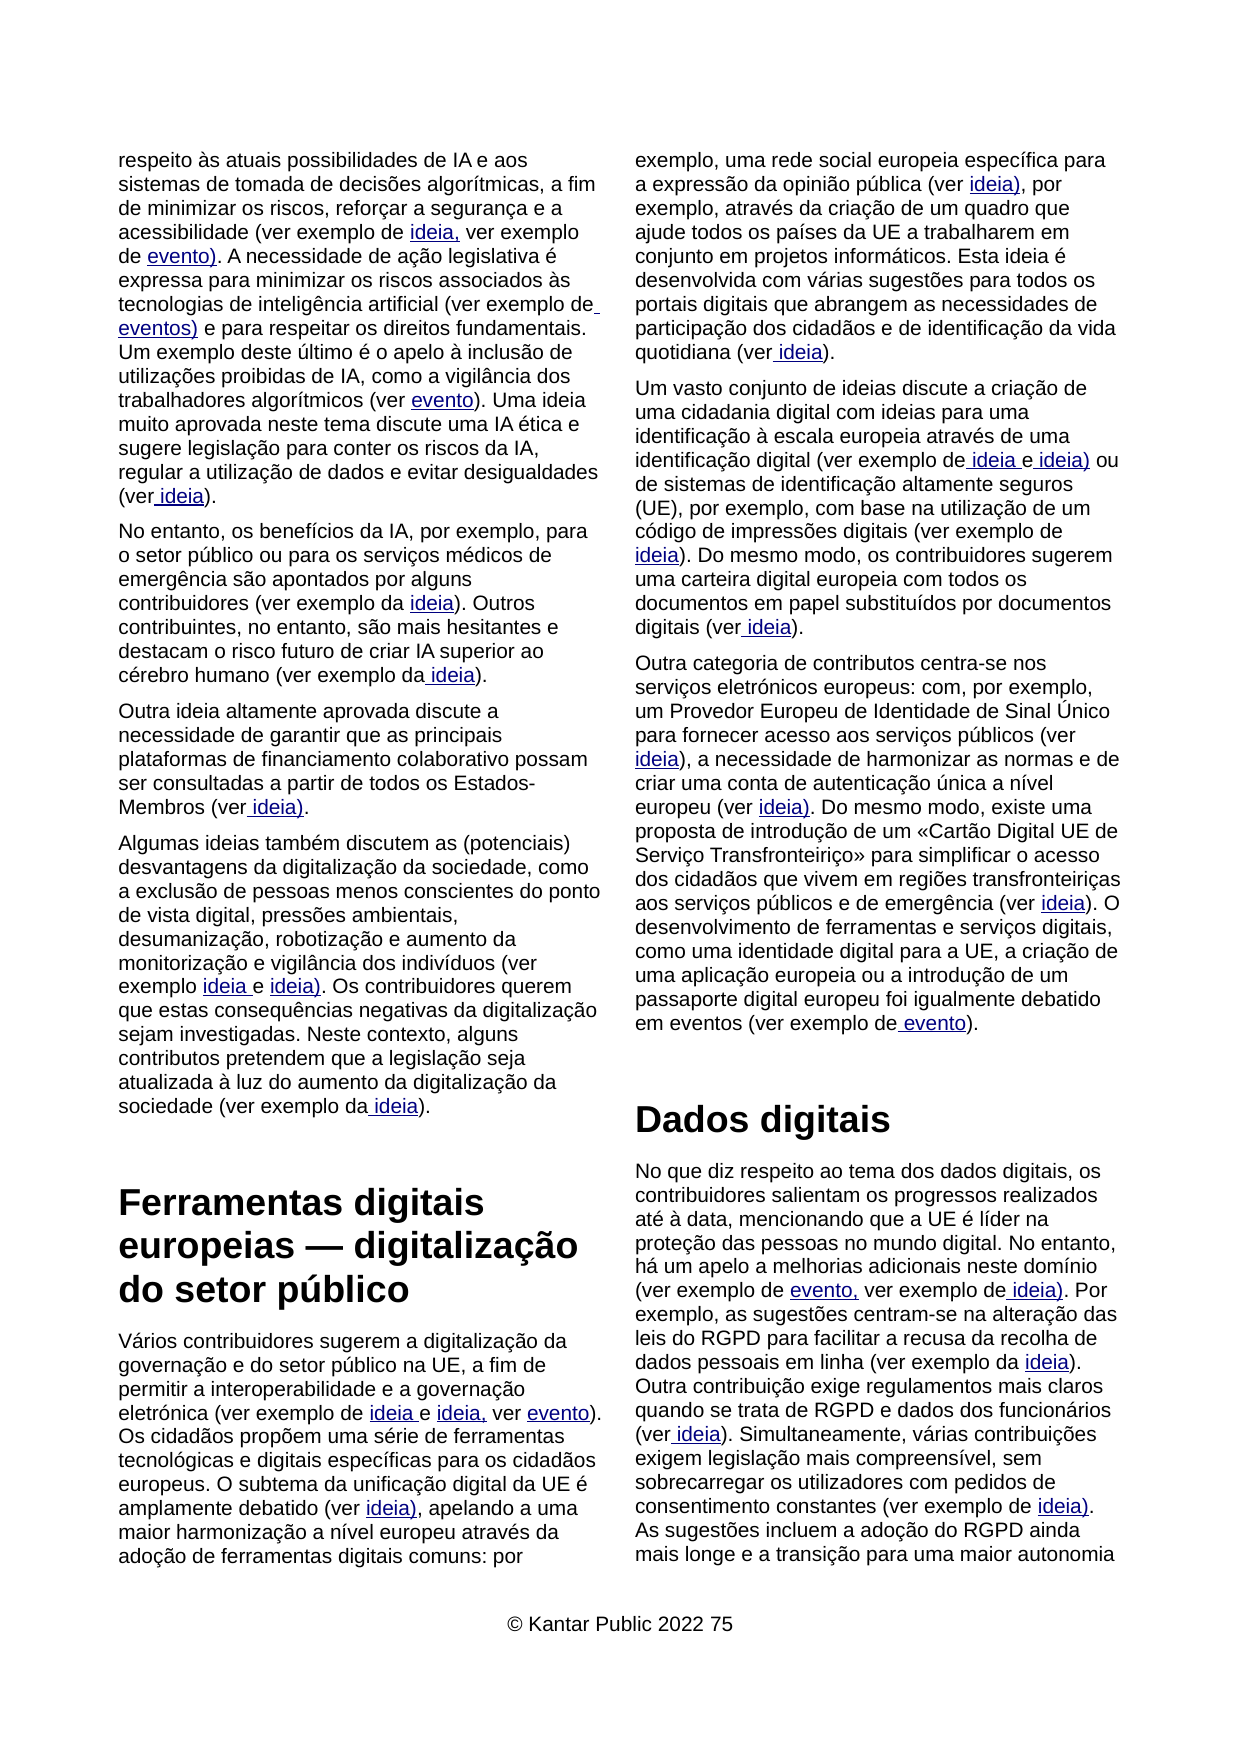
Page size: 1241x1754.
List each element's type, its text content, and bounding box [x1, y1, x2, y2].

text No entanto, os benefícios da IA, por exemplo, para o setor público ou para os serviços médicos de emergência são apontados por alguns contribuidores (ver exemplo da ideia). Outros contribuintes, no entanto, são mais hesitantes e destacam o risco futuro de criar IA superior ao cérebro humano (ver exemplo da ideia). [118, 519, 605, 687]
text Um vasto conjunto de ideias discute a criação de uma cidadania digital com ideias para uma identificação à escala europeia através de uma identificação digital (ver exemplo de ideia e ideia) ou de sistemas de identificação altamente seguros (UE), por exemplo, com base na utilização de um código de impressões digitais (ver exemplo de ideia). Do mesmo modo, os contribuidores sugerem uma carteira digital europeia com todos os documentos em papel substituídos por documentos digitais (ver ideia). [635, 376, 1122, 639]
subtitle Ferramentas digitais europeias — digitalização do setor público [118, 1181, 605, 1310]
subtitle Dados digitais [635, 1097, 1122, 1140]
text Algumas ideias também discutem as (potenciais) desvantagens da digitalização da sociedade, como a exclusão de pessoas menos conscientes do ponto de vista digital, pressões ambientais, desumanização, robotização e aumento da monitorização e vigilância dos indivíduos (ver exemplo ideia e ideia). Os contribuidores querem que estas consequências negativas da digitalização sejam investigadas. Neste contexto, alguns contributos pretendem que a legislação seja atualizada à luz do aumento da digitalização da sociedade (ver exemplo da ideia). [118, 831, 605, 1118]
text No que diz respeito ao tema dos dados digitais, os contribuidores salientam os progressos realizados até à data, mencionando que a UE é líder na proteção das pessoas no mundo digital. No entanto, há um apelo a melhorias adicionais neste domínio (ver exemplo de evento, ver exemplo de ideia). Por exemplo, as sugestões centram-se na alteração das leis do RGPD para facilitar a recusa da recolha de dados pessoais em linha (ver exemplo da ideia). Outra contribuição exige regulamentos mais claros quando se trata de RGPD e dados dos funcionários (ver ideia). Simultaneamente, várias contribuições exigem legislação mais compreensível, sem sobrecarregar os utilizadores com pedidos de consentimento constantes (ver exemplo de ideia). As sugestões incluem a adoção do RGPD ainda mais longe e a transição para uma maior autonomia [635, 1158, 1122, 1566]
text respeito às atuais possibilidades de IA e aos sistemas de tomada de decisões algorítmicas, a fim de minimizar os riscos, reforçar a segurança e a acessibilidade (ver exemplo de ideia, ver exemplo de evento). A necessidade de ação legislativa é expressa para minimizar os riscos associados às tecnologias de inteligência artificial (ver exemplo de eventos) e para respeitar os direitos fundamentais. Um exemplo deste último é o apelo à inclusão de utilizações proibidas de IA, como a vigilância dos trabalhadores algorítmicos (ver evento). Uma ideia muito aprovada neste tema discute uma IA ética e sugere legislação para conter os riscos da IA, regular a utilização de dados e evitar desigualdades (ver ideia). [118, 148, 605, 507]
text Outra ideia altamente aprovada discute a necessidade de garantir que as principais plataformas de financiamento colaborativo possam ser consultadas a partir de todos os Estados-Membros (ver ideia). [118, 699, 605, 819]
text exemplo, uma rede social europeia específica para a expressão da opinião pública (ver ideia), por exemplo, através da criação de um quadro que ajude todos os países da UE a trabalharem em conjunto em projetos informáticos. Esta ideia é desenvolvida com várias sugestões para todos os portais digitais que abrangem as necessidades de participação dos cidadãos e de identificação da vida quotidiana (ver ideia). [635, 148, 1122, 364]
text Vários contribuidores sugerem a digitalização da governação e do setor público na UE, a fim de permitir a interoperabilidade e a governação eletrónica (ver exemplo de ideia e ideia, ver evento). Os cidadãos propõem uma série de ferramentas tecnológicas e digitais específicas para os cidadãos europeus. O subtema da unificação digital da UE é amplamente debatido (ver ideia), apelando a uma maior harmonização a nível europeu através da adoção de ferramentas digitais comuns: por [118, 1328, 605, 1568]
text Outra categoria de contributos centra-se nos serviços eletrónicos europeus: com, por exemplo, um Provedor Europeu de Identidade de Sinal Único para fornecer acesso aos serviços públicos (ver ideia), a necessidade de harmonizar as normas e de criar uma conta de autenticação única a nível europeu (ver ideia). Do mesmo modo, existe uma proposta de introdução de um «Cartão Digital UE de Serviço Transfronteiriço» para simplificar o acesso dos cidadãos que vivem em regiões transfronteiriças aos serviços públicos e de emergência (ver ideia). O desenvolvimento de ferramentas e serviços digitais, como uma identidade digital para a UE, a criação de uma aplicação europeia ou a introdução de um passaporte digital europeu foi igualmente debatido em eventos (ver exemplo de evento). [635, 651, 1122, 1034]
